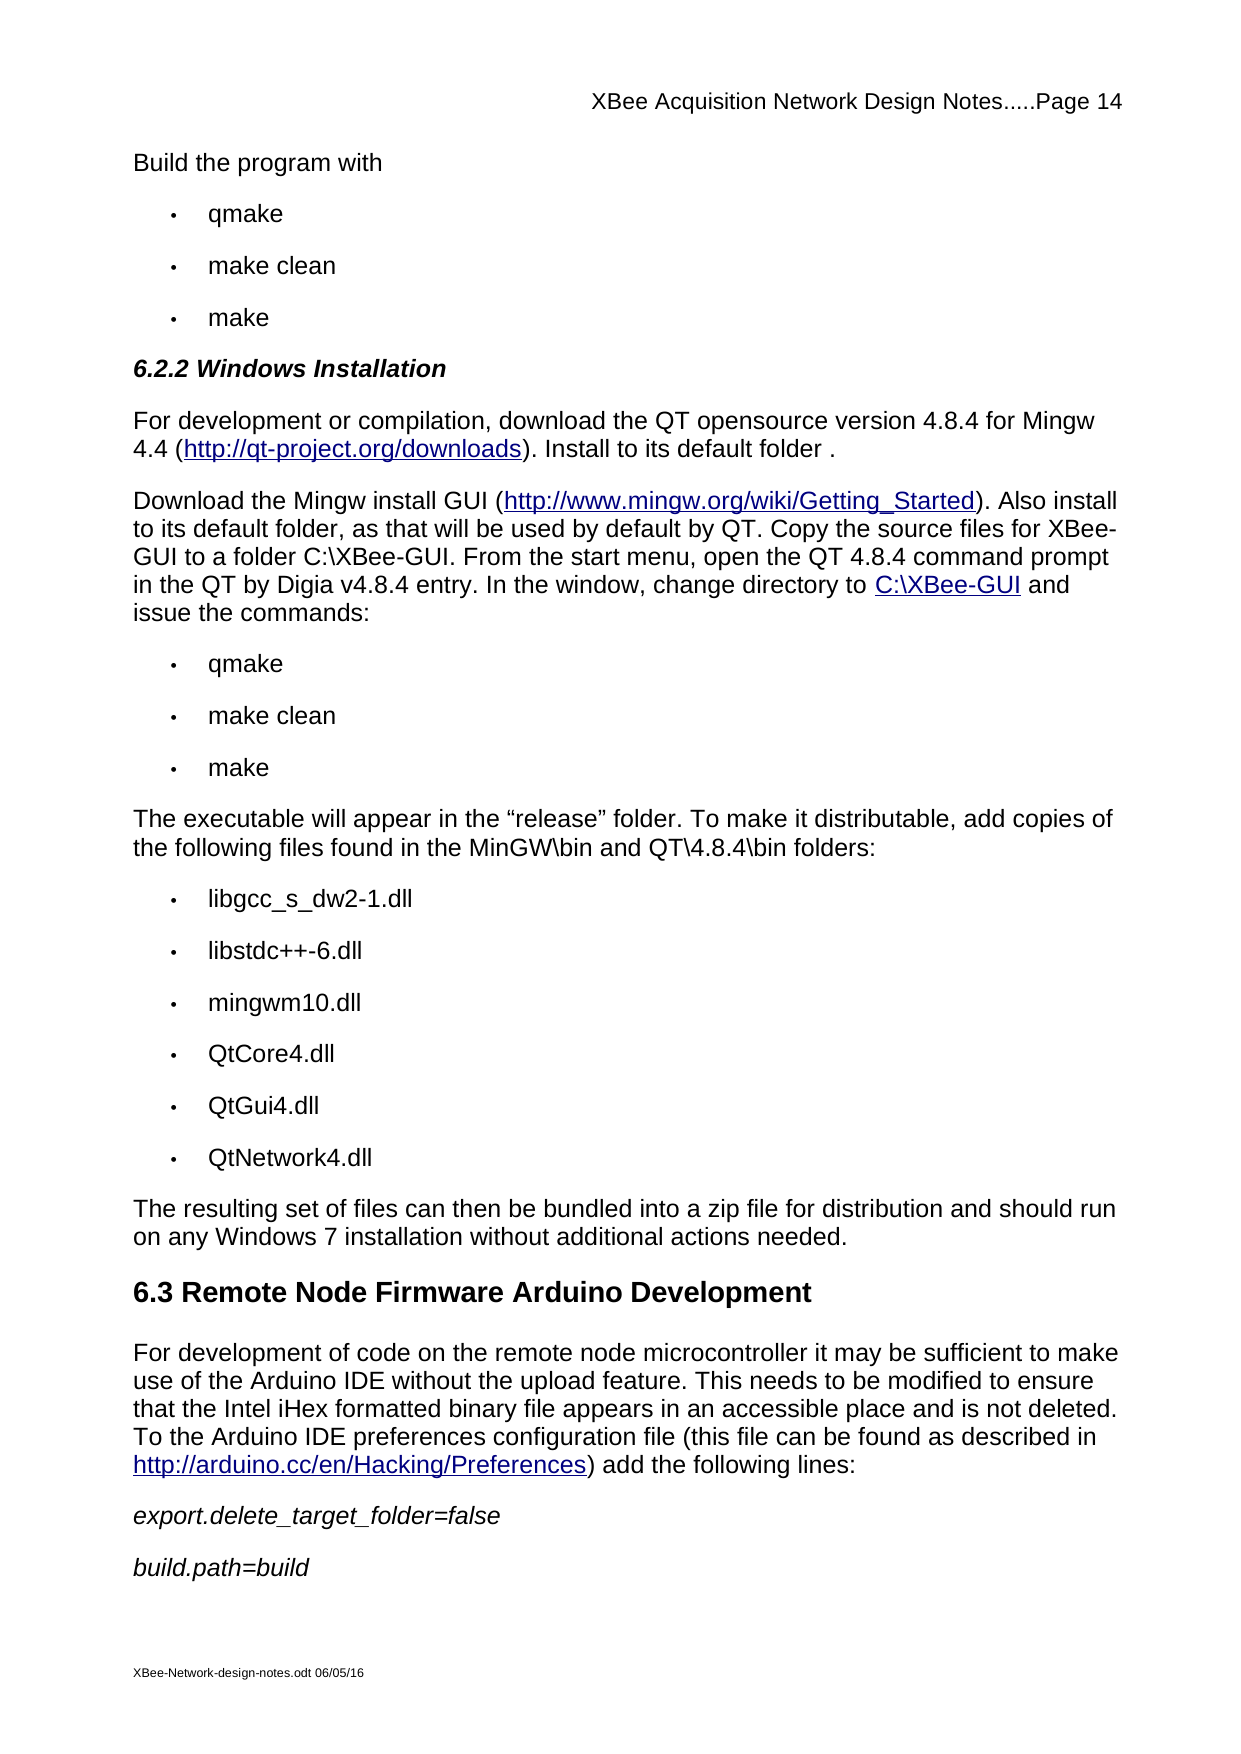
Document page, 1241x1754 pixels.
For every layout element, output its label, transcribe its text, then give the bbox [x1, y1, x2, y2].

list QtCore4.dll [170, 1040, 1123, 1068]
list make [170, 754, 1123, 782]
list QtNetwork4.dll [170, 1143, 1123, 1171]
subtitle Windows Installation [133, 355, 1123, 383]
list mingwm10.dll [170, 988, 1123, 1016]
text For development of code on the remote node microcontroller it may be sufficient to make use of the Arduino IDE without the upload feature. This needs to be modified to ensure that the Intel iHex formatted binary file appears in an accessible place and is not deleted. To the Arduino IDE preferences configuration file (this file can be found as described in http://arduino.cc/en/Hacking/Preferences) add the following lines: [133, 1338, 1123, 1479]
text The resulting set of files can then be bundled into a zip file for distribution and should run on any Windows 7 installation without additional actions needed. [133, 1195, 1123, 1251]
list make clean [170, 252, 1123, 280]
list make clean [170, 702, 1123, 730]
text The executable will appear in the “release” folder. To make it distributable, add copies of the following files found in the MinGW\bin and QT\4.8.4\bin folders: [133, 805, 1123, 861]
list qmake [170, 650, 1123, 678]
list libgcc_s_dw2-1.dll [170, 885, 1123, 913]
subtitle Remote Node Firmware Arduino Development [133, 1276, 1123, 1308]
text Download the Mingw install GUI (http://www.mingw.org/wiki/Getting_Started). Also install to its default folder, as that will be used by default by QT. Copy the source files for XBee-GUI to a folder C:\XBee-GUI. From the start menu, open the QT 4.8.4 command prompt in the QT by Digia v4.8.4 entry. In the window, change directory to C:\XBee-GUI and issue the commands: [133, 487, 1123, 627]
list libstdc++-6.dll [170, 937, 1123, 965]
list QtGui4.dll [170, 1092, 1123, 1120]
text For development or compilation, download the QT opensource version 4.8.4 for Mingw 4.4 (http://qt-project.org/downloads). Install to its default folder . [133, 407, 1123, 463]
text build.path=build [133, 1554, 1123, 1582]
text Build the program with [133, 149, 1123, 177]
list make [170, 304, 1123, 332]
text export.delete_target_folder=false [133, 1502, 1123, 1530]
list qmake [170, 200, 1123, 228]
